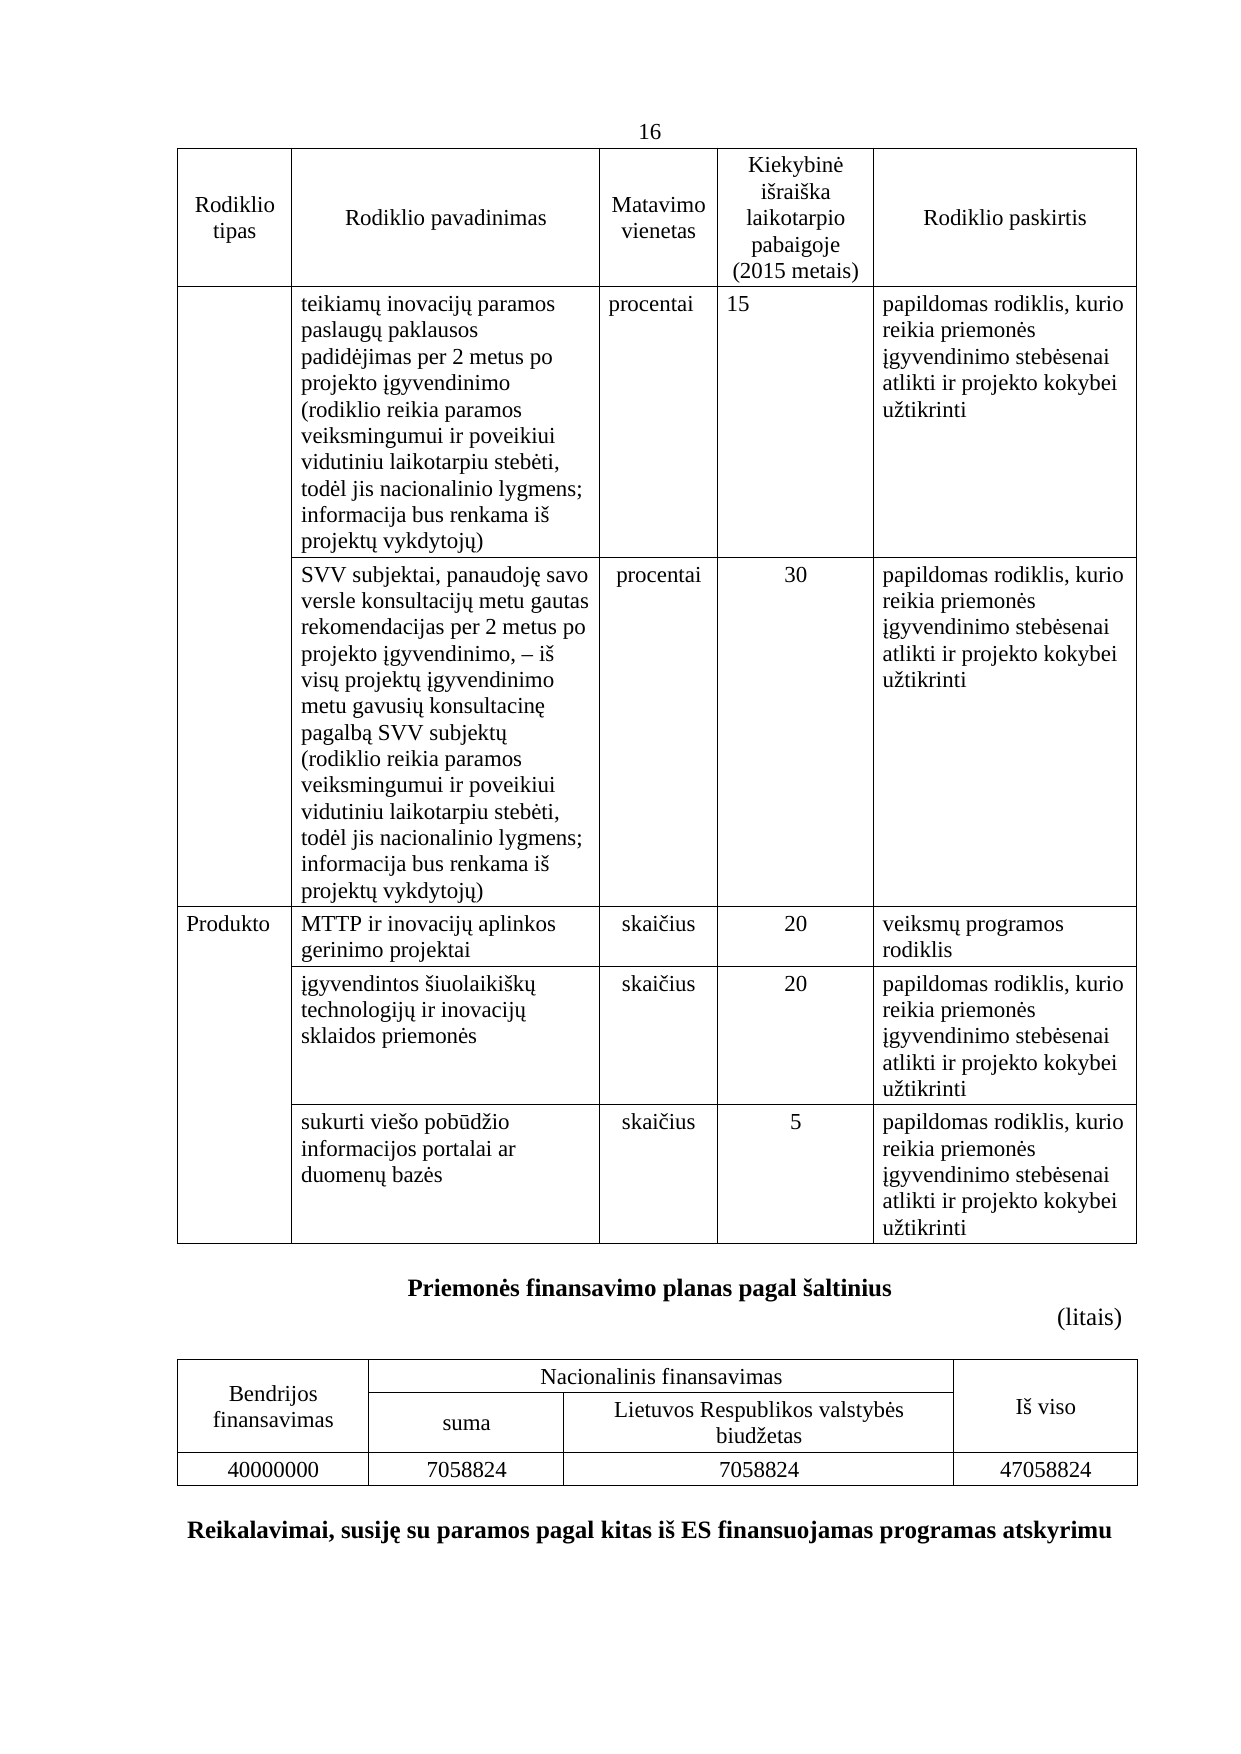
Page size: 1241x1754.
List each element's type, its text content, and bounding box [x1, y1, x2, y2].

table_cell Lietuvos Respublikos valstybės biudžetas [564, 1393, 953, 1452]
table_cell 7058824 [369, 1453, 563, 1485]
table_cell 15 [718, 287, 873, 557]
table_cell 40000000 [178, 1453, 368, 1485]
table_header Rodiklio tipas [178, 149, 291, 286]
table_cell papildomas rodiklis, kurio reikia priemonės įgyvendinimo stebėsenai atlikti ir projekto kokybei užtikrinti [874, 967, 1136, 1104]
text Reikalavimai, susiję su paramos pagal kitas iš ES finansuojamas programas atskyrimu [177, 1515, 1122, 1544]
table_cell papildomas rodiklis, kurio reikia priemonės įgyvendinimo stebėsenai atlikti ir projekto kokybei užtikrinti [874, 558, 1136, 906]
table_cell 5 [718, 1105, 873, 1243]
table_header Matavimo vienetas [600, 149, 717, 286]
table_cell 47058824 [954, 1453, 1137, 1485]
table_cell MTTP ir inovacijų aplinkos gerinimo projektai [292, 907, 599, 966]
table_header Iš viso [954, 1360, 1137, 1452]
table_cell veiksmų programos rodiklis [874, 907, 1136, 966]
table_cell įgyvendintos šiuolaikiškų technologijų ir inovacijų sklaidos priemonės [292, 967, 599, 1104]
table_cell teikiamų inovacijų paramos paslaugų paklausos padidėjimas per 2 metus po projekto įgyvendinimo (rodiklio reikia paramos veiksmingumui ir poveikiui vidutiniu laikotarpiu stebėti, todėl jis nacionalinio lygmens; informacija bus renkama iš projektų vykdytojų) [292, 287, 599, 557]
table_header Rodiklio pavadinimas [292, 149, 599, 286]
table_header Bendrijos finansavimas [178, 1360, 368, 1452]
table_cell procentai [600, 287, 717, 557]
table_cell 7058824 [564, 1453, 953, 1485]
table_cell [178, 287, 291, 906]
table_cell Produkto [178, 907, 291, 1243]
table_cell sukurti viešo pobūdžio informacijos portalai ar duomenų bazės [292, 1105, 599, 1243]
table_header Rodiklio paskirtis [874, 149, 1136, 286]
table_cell 30 [718, 558, 873, 906]
table_cell skaičius [600, 907, 717, 966]
table_header Nacionalinis finansavimas [369, 1360, 953, 1392]
text (litais) [177, 1302, 1122, 1330]
table_cell papildomas rodiklis, kurio reikia priemonės įgyvendinimo stebėsenai atlikti ir projekto kokybei užtikrinti [874, 287, 1136, 557]
table_cell skaičius [600, 967, 717, 1104]
table_cell 20 [718, 907, 873, 966]
table_cell SVV subjektai, panaudoję savo versle konsultacijų metu gautas rekomendacijas per 2 metus po projekto įgyvendinimo, – iš visų projektų įgyvendinimo metu gavusių konsultacinę pagalbą SVV subjektų (rodiklio reikia paramos veiksmingumui ir poveikiui vidutiniu laikotarpiu stebėti, todėl jis nacionalinio lygmens; informacija bus renkama iš projektų vykdytojų) [292, 558, 599, 906]
table_header Kiekybinė išraiška laikotarpio pabaigoje (2015 metais) [718, 149, 873, 286]
table_cell 20 [718, 967, 873, 1104]
text Priemonės finansavimo planas pagal šaltinius [177, 1273, 1122, 1302]
table_cell skaičius [600, 1105, 717, 1243]
table_cell suma [369, 1393, 563, 1452]
table_cell papildomas rodiklis, kurio reikia priemonės įgyvendinimo stebėsenai atlikti ir projekto kokybei užtikrinti [874, 1105, 1136, 1243]
table_cell procentai [600, 558, 717, 906]
